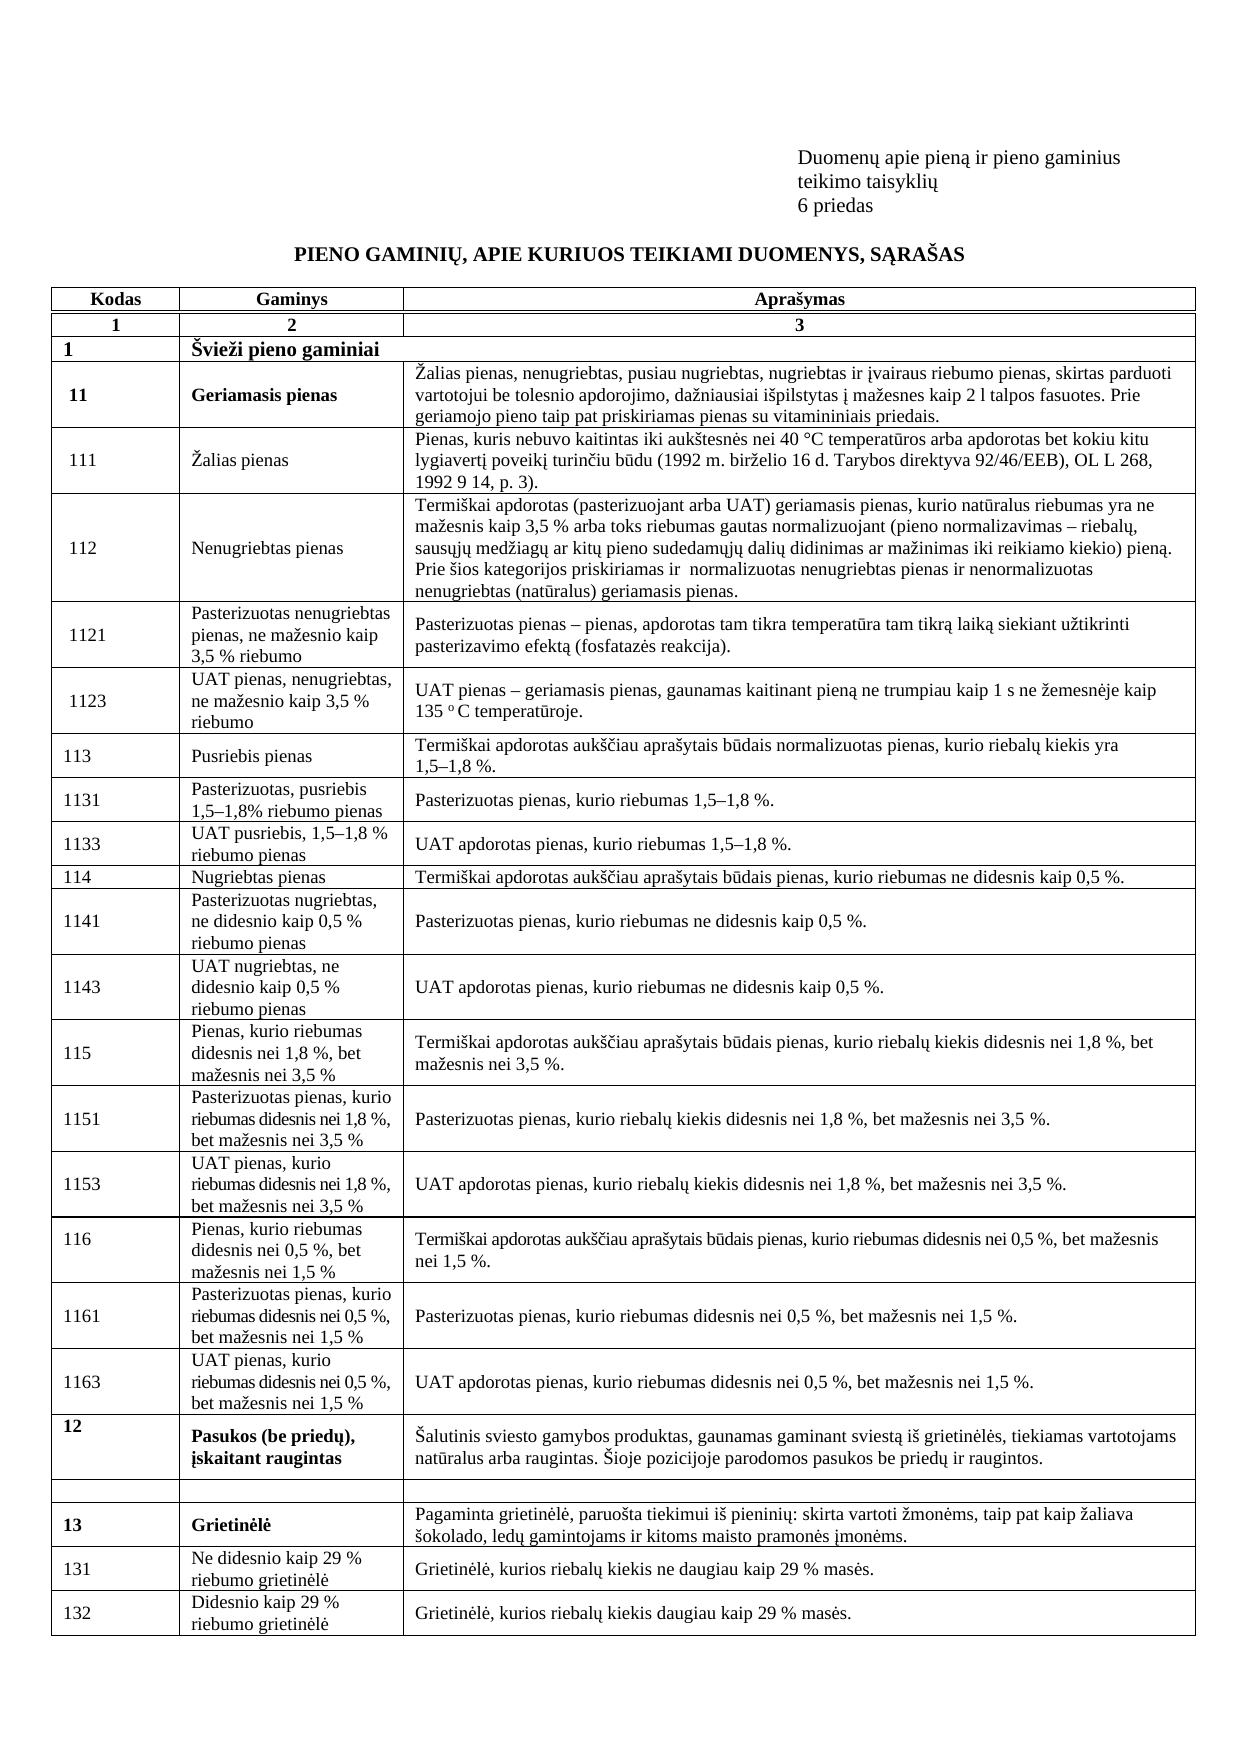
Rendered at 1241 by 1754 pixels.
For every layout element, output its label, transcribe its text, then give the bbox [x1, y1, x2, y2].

table_cell 1163 [52, 1349, 179, 1414]
table_cell Pasterizuotas nugriebtas, ne didesnio kaip 0,5 % riebumo pienas [180, 889, 403, 953]
table_cell Didesnio kaip 29 % riebumo grietinėlė [180, 1591, 403, 1634]
table_header 2 [180, 314, 403, 336]
table_cell UAT apdorotas pienas, kurio riebumas 1,5–1,8 %. [404, 822, 1195, 865]
table_cell 115 [52, 1020, 179, 1085]
table_cell Pasukos (be priedų), įskaitant raugintas [180, 1415, 403, 1479]
table_header 1 [52, 314, 179, 336]
table_header Aprašymas [404, 288, 1195, 310]
table_cell 1151 [52, 1086, 179, 1151]
table_cell Termiškai apdorotas (pasterizuojant arba UAT) geriamasis pienas, kurio natūralus riebumas yra ne mažesnis kaip 3,5 % arba toks riebumas gautas normalizuojant (pieno normalizavimas – riebalų, sausųjų medžiagų ar kitų pieno sudedamųjų dalių didinimas ar mažinimas iki reikiamo kiekio) pieną. Prie šios kategorijos priskiriamas ir normalizuotas nenugriebtas pienas ir nenormalizuotas nenugriebtas (natūralus) geriamasis pienas. [404, 494, 1195, 601]
table_cell Šalutinis sviesto gamybos produktas, gaunamas gaminant sviestą iš grietinėlės, tiekiamas vartotojams natūralus arba raugintas. Šioje pozicijoje parodomos pasukos be priedų ir raugintos. [404, 1415, 1195, 1479]
table_cell Pasterizuotas pienas, kurio riebalų kiekis didesnis nei 1,8 %, bet mažesnis nei 3,5 %. [404, 1086, 1195, 1151]
table_cell UAT pienas, kurio riebumas didesnis nei 0,5 %, bet mažesnis nei 1,5 % [180, 1349, 403, 1414]
table_header Kodas [52, 288, 179, 310]
table_cell Ne didesnio kaip 29 % riebumo grietinėlė [180, 1547, 403, 1590]
table_header 3 [404, 314, 1195, 336]
table_cell Geriamasis pienas [180, 362, 403, 427]
table_cell Grietinėlė, kurios riebalų kiekis daugiau kaip 29 % masės. [404, 1591, 1195, 1634]
table_cell [52, 1480, 179, 1502]
table_cell 1161 [52, 1283, 179, 1348]
table_cell UAT pienas, kurio riebumas didesnis nei 1,8 %, bet mažesnis nei 3,5 % [180, 1152, 403, 1216]
table_cell 1153 [52, 1152, 179, 1216]
table_cell 112 [52, 494, 179, 601]
table_cell Grietinėlė, kurios riebalų kiekis ne daugiau kaip 29 % masės. [404, 1547, 1195, 1590]
table_cell Pagaminta grietinėlė, paruošta tiekimui iš pieninių: skirta vartoti žmonėms, taip pat kaip žaliava šokolado, ledų gamintojams ir kitoms maisto pramonės įmonėms. [404, 1503, 1195, 1546]
table_cell 114 [52, 866, 179, 888]
text 6 priedas [59, 193, 1199, 217]
table_cell 11 [52, 362, 179, 427]
table_cell Termiškai apdorotas aukščiau aprašytais būdais normalizuotas pienas, kurio riebalų kiekis yra 1,5–1,8 %. [404, 734, 1195, 777]
table_cell [404, 1480, 1195, 1502]
table_cell Pasterizuotas pienas – pienas, apdorotas tam tikra temperatūra tam tikrą laiką siekiant užtikrinti pasterizavimo efektą (fosfatazės reakcija). [404, 602, 1195, 667]
text pieno Gaminių, apie kuriuos teikiami duomenys, Sąrašas [59, 242, 1200, 266]
table_cell 1131 [52, 778, 179, 821]
table_cell Pienas, kurio riebumas didesnis nei 1,8 %, bet mažesnis nei 3,5 % [180, 1020, 403, 1085]
table_cell UAT apdorotas pienas, kurio riebumas ne didesnis kaip 0,5 %. [404, 955, 1195, 1019]
table_cell 1 [52, 337, 179, 361]
table_cell Pasterizuotas pienas, kurio riebumas didesnis nei 1,8 %, bet mažesnis nei 3,5 % [180, 1086, 403, 1151]
table_cell 111 [52, 428, 179, 492]
table_cell 12 [52, 1415, 179, 1479]
table_cell 13 [52, 1503, 179, 1546]
table_cell Pienas, kuris nebuvo kaitintas iki aukštesnės nei 40 °C temperatūros arba apdorotas bet kokiu kitu lygiavertį poveikį turinčiu būdu (1992 m. birželio 16 d. Tarybos direktyva 92/46/EEB), OL L 268, 1992 9 14, p. 3). [404, 428, 1195, 492]
table_cell 1143 [52, 955, 179, 1019]
text teikimo taisyklių [59, 169, 1199, 193]
table_cell 1121 [52, 602, 179, 667]
table_cell UAT pienas, nenugriebtas, ne mažesnio kaip 3,5 % riebumo [180, 668, 403, 733]
table_cell Nugriebtas pienas [180, 866, 403, 888]
table_cell 1123 [52, 668, 179, 733]
table_cell UAT apdorotas pienas, kurio riebalų kiekis didesnis nei 1,8 %, bet mažesnis nei 3,5 %. [404, 1152, 1195, 1216]
text Duomenų apie pieną ir pieno gaminius [59, 145, 1199, 169]
table_cell Termiškai apdorotas aukščiau aprašytais būdais pienas, kurio riebumas didesnis nei 0,5 %, bet mažesnis nei 1,5 %. [404, 1218, 1195, 1282]
table_cell Termiškai apdorotas aukščiau aprašytais būdais pienas, kurio riebumas ne didesnis kaip 0,5 %. [404, 866, 1195, 888]
table_cell Pasterizuotas nenugriebtas pienas, ne mažesnio kaip 3,5 % riebumo [180, 602, 403, 667]
table_cell 131 [52, 1547, 179, 1590]
table_cell Pasterizuotas pienas, kurio riebumas didesnis nei 0,5 %, bet mažesnis nei 1,5 %. [404, 1283, 1195, 1348]
table_cell Pasterizuotas pienas, kurio riebumas didesnis nei 0,5 %, bet mažesnis nei 1,5 % [180, 1283, 403, 1348]
table_cell Pienas, kurio riebumas didesnis nei 0,5 %, bet mažesnis nei 1,5 % [180, 1218, 403, 1282]
table_cell 1141 [52, 889, 179, 953]
table_cell 1133 [52, 822, 179, 865]
table_cell Švieži pieno gaminiai [180, 337, 1195, 361]
table_cell [180, 1480, 403, 1502]
table_cell 113 [52, 734, 179, 777]
table_cell Pasterizuotas pienas, kurio riebumas ne didesnis kaip 0,5 %. [404, 889, 1195, 953]
table_cell Žalias pienas, nenugriebtas, pusiau nugriebtas, nugriebtas ir įvairaus riebumo pienas, skirtas parduoti vartotojui be tolesnio apdorojimo, dažniausiai išpilstytas į mažesnes kaip 2 l talpos fasuotes. Prie geriamojo pieno taip pat priskiriamas pienas su vitamininiais priedais. [404, 362, 1195, 427]
table_cell Grietinėlė [180, 1503, 403, 1546]
table_cell Pasterizuotas, pusriebis 1,5–1,8% riebumo pienas [180, 778, 403, 821]
table_cell UAT pusriebis, 1,5–1,8 % riebumo pienas [180, 822, 403, 865]
table_cell Nenugriebtas pienas [180, 494, 403, 601]
table_cell Termiškai apdorotas aukščiau aprašytais būdais pienas, kurio riebalų kiekis didesnis nei 1,8 %, bet mažesnis nei 3,5 %. [404, 1020, 1195, 1085]
table_cell 132 [52, 1591, 179, 1634]
table_cell UAT pienas – geriamasis pienas, gaunamas kaitinant pieną ne trumpiau kaip 1 s ne žemesnėje kaip 135 o C temperatūroje. [404, 668, 1195, 733]
table_cell Pusriebis pienas [180, 734, 403, 777]
table_cell UAT nugriebtas, ne didesnio kaip 0,5 % riebumo pienas [180, 955, 403, 1019]
table_cell 116 [52, 1218, 179, 1282]
table_cell UAT apdorotas pienas, kurio riebumas didesnis nei 0,5 %, bet mažesnis nei 1,5 %. [404, 1349, 1195, 1414]
table_cell Pasterizuotas pienas, kurio riebumas 1,5–1,8 %. [404, 778, 1195, 821]
table_cell Žalias pienas [180, 428, 403, 492]
table_header Gaminys [180, 288, 403, 310]
